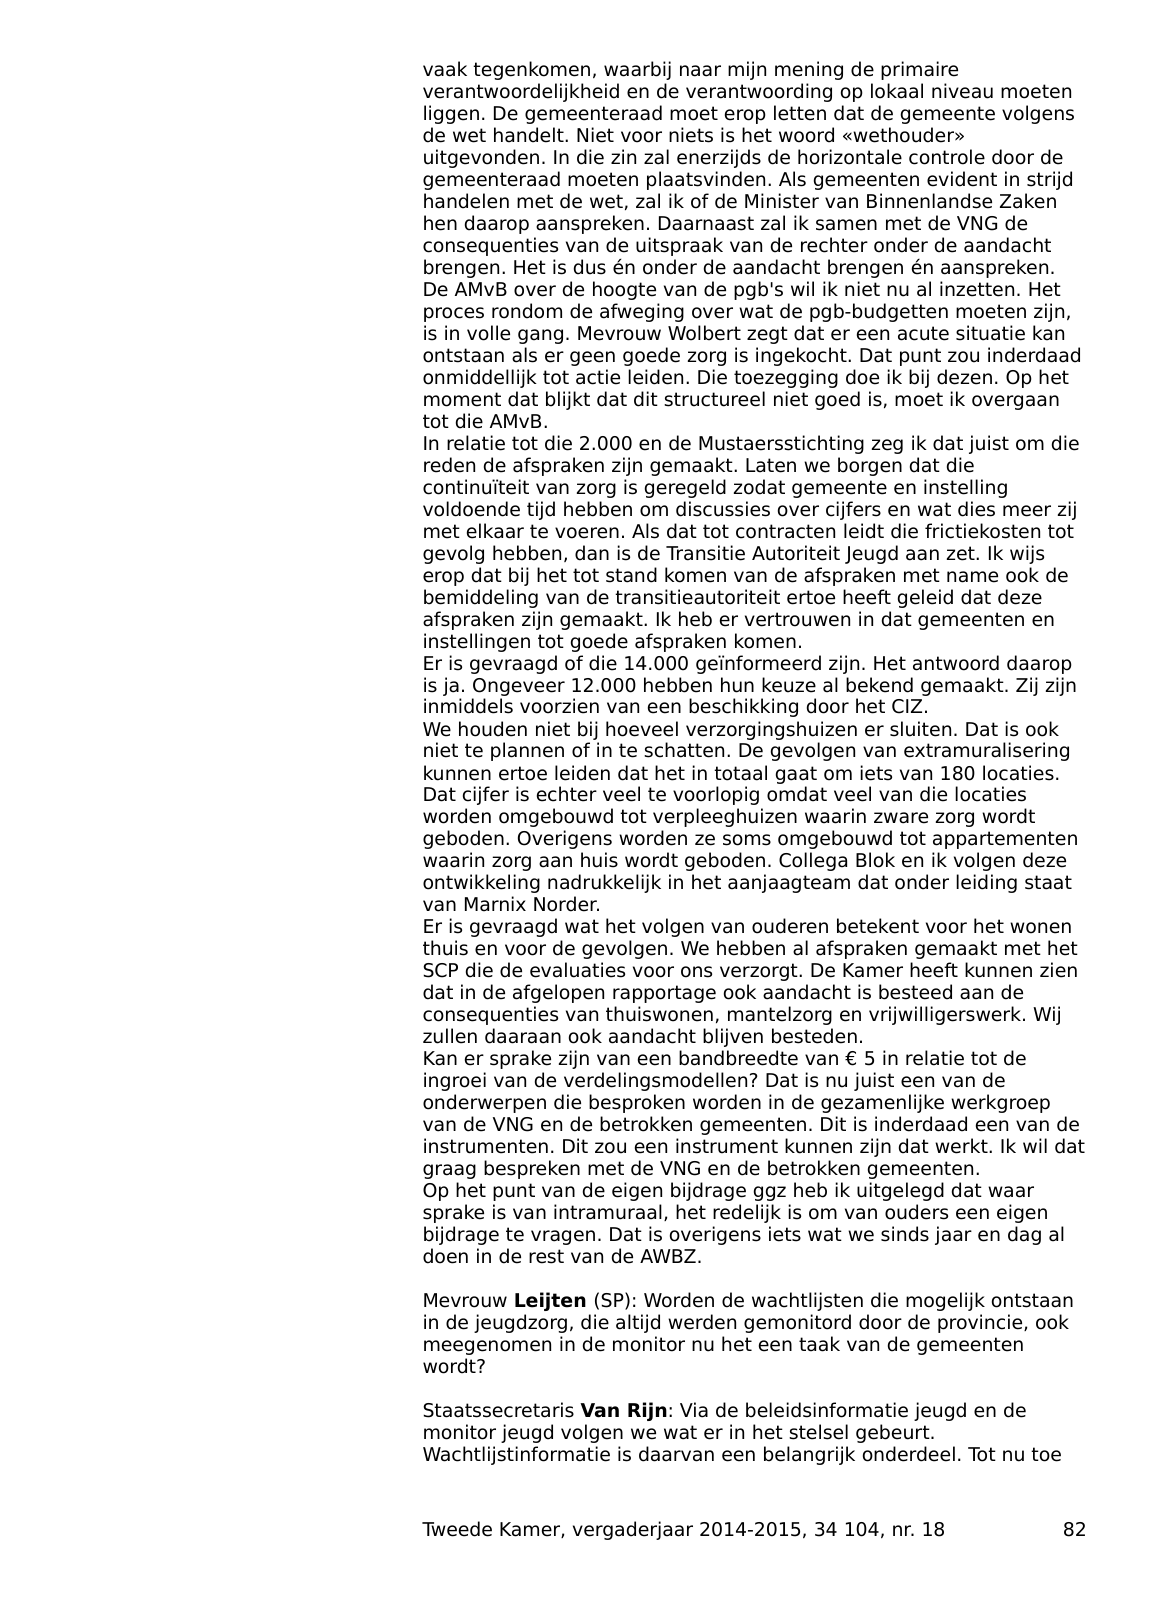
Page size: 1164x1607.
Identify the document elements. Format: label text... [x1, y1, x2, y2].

text Op het punt van de eigen bijdrage ggz heb ik uitgelegd dat waar sprake is van intramuraal, het redelijk is om van ouders een eigen bijdrage te vragen. Dat is overigens iets wat we sinds jaar en dag al doen in de rest van de AWBZ. [422, 1180, 1087, 1268]
text Er is gevraagd of die 14.000 geïnformeerd zijn. Het antwoord daarop is ja. Ongeveer 12.000 hebben hun keuze al bekend gemaakt. Zij zijn inmiddels voorzien van een beschikking door het CIZ. [422, 652, 1087, 718]
text Mevrouw Leijten (SP): Worden de wachtlijsten die mogelijk ontstaan in de jeugdzorg, die altijd werden gemonitord door de provincie, ook meegenomen in de monitor nu het een taak van de gemeenten wordt? [422, 1290, 1087, 1378]
text vaak tegenkomen, waarbij naar mijn mening de primaire verantwoordelijkheid en de verantwoording op lokaal niveau moeten liggen. De gemeenteraad moet erop letten dat de gemeente volgens de wet handelt. Niet voor niets is het woord «wethouder» uitgevonden. In die zin zal enerzijds de horizontale controle door de gemeenteraad moeten plaatsvinden. Als gemeenten evident in strijd handelen met de wet, zal ik of de Minister van Binnenlandse Zaken hen daarop aanspreken. Daarnaast zal ik samen met de VNG de consequenties van de uitspraak van de rechter onder de aandacht brengen. Het is dus én onder de aandacht brengen én aanspreken. [422, 59, 1087, 279]
text We houden niet bij hoeveel verzorgingshuizen er sluiten. Dat is ook niet te plannen of in te schatten. De gevolgen van extramuralisering kunnen ertoe leiden dat het in totaal gaat om iets van 180 locaties. Dat cijfer is echter veel te voorlopig omdat veel van die locaties worden omgebouwd tot verpleeghuizen waarin zware zorg wordt geboden. Overigens worden ze soms omgebouwd tot appartementen waarin zorg aan huis wordt geboden. Collega Blok en ik volgen deze ontwikkeling nadrukkelijk in het aanjaagteam dat onder leiding staat van Marnix Norder. [422, 718, 1087, 916]
text Staatssecretaris Van Rijn: Via de beleidsinformatie jeugd en de monitor jeugd volgen we wat er in het stelsel gebeurt. Wachtlijstinformatie is daarvan een belangrijk onderdeel. Tot nu toe [422, 1400, 1087, 1466]
text Kan er sprake zijn van een bandbreedte van € 5 in relatie tot de ingroei van de verdelingsmodellen? Dat is nu juist een van de onderwerpen die besproken worden in de gezamenlijke werkgroep van de VNG en de betrokken gemeenten. Dit is inderdaad een van de instrumenten. Dit zou een instrument kunnen zijn dat werkt. Ik wil dat graag bespreken met de VNG en de betrokken gemeenten. [422, 1048, 1087, 1180]
text De AMvB over de hoogte van de pgb's wil ik niet nu al inzetten. Het proces rondom de afweging over wat de pgb-budgetten moeten zijn, is in volle gang. Mevrouw Wolbert zegt dat er een acute situatie kan ontstaan als er geen goede zorg is ingekocht. Dat punt zou inderdaad onmiddellijk tot actie leiden. Die toezegging doe ik bij dezen. Op het moment dat blijkt dat dit structureel niet goed is, moet ik overgaan tot die AMvB. [422, 279, 1087, 433]
text Er is gevraagd wat het volgen van ouderen betekent voor het wonen thuis en voor de gevolgen. We hebben al afspraken gemaakt met het SCP die de evaluaties voor ons verzorgt. De Kamer heeft kunnen zien dat in de afgelopen rapportage ook aandacht is besteed aan de consequenties van thuiswonen, mantelzorg en vrijwilligerswerk. Wij zullen daaraan ook aandacht blijven besteden. [422, 916, 1087, 1048]
text In relatie tot die 2.000 en de Mustaersstichting zeg ik dat juist om die reden de afspraken zijn gemaakt. Laten we borgen dat die continuïteit van zorg is geregeld zodat gemeente en instelling voldoende tijd hebben om discussies over cijfers en wat dies meer zij met elkaar te voeren. Als dat tot contracten leidt die frictiekosten tot gevolg hebben, dan is de Transitie Autoriteit Jeugd aan zet. Ik wijs erop dat bij het tot stand komen van de afspraken met name ook de bemiddeling van de transitieautoriteit ertoe heeft geleid dat deze afspraken zijn gemaakt. Ik heb er vertrouwen in dat gemeenten en instellingen tot goede afspraken komen. [422, 433, 1087, 652]
